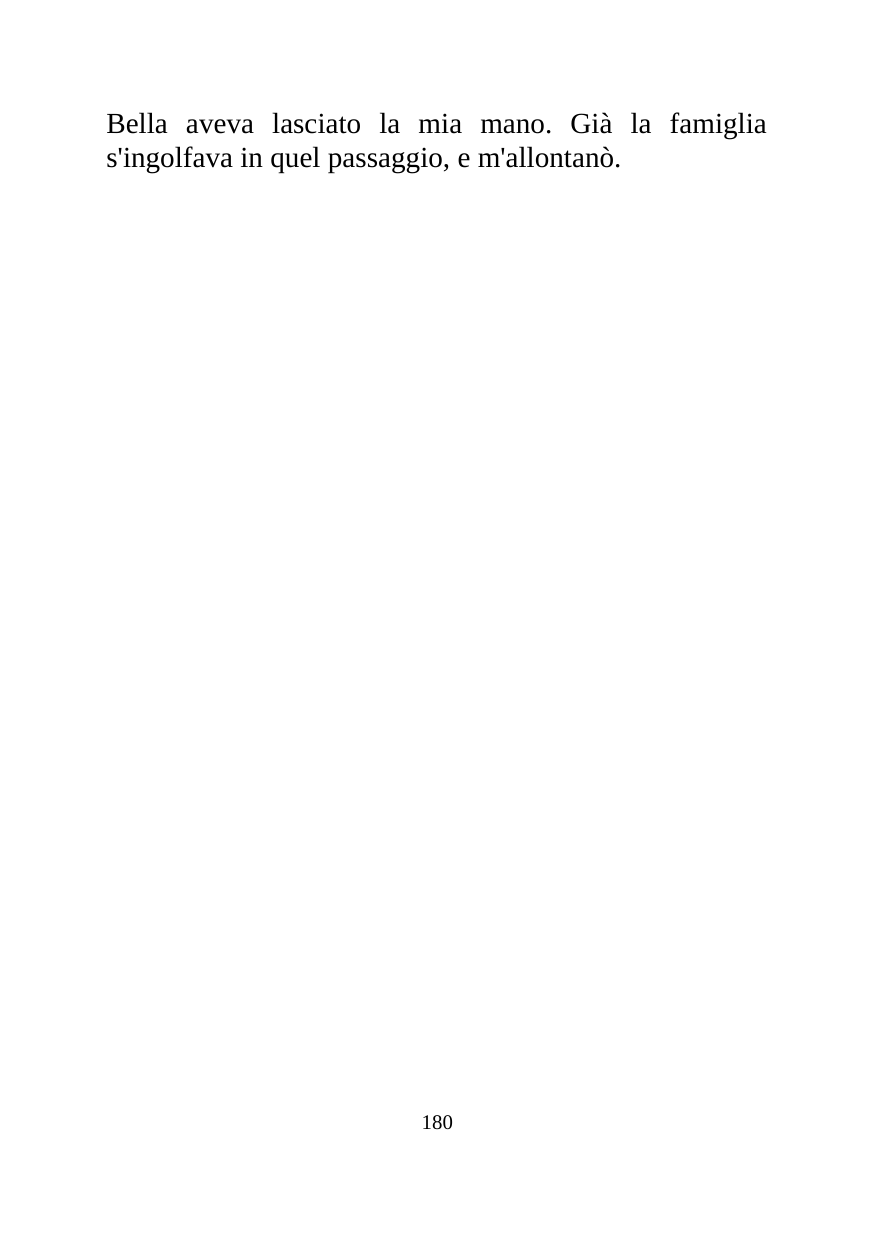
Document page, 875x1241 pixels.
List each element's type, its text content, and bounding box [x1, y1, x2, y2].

text Bella aveva lasciato la mia mano. Già la famiglia s'ingolfava in quel passaggio, e m'allontanò. [106, 106, 768, 173]
